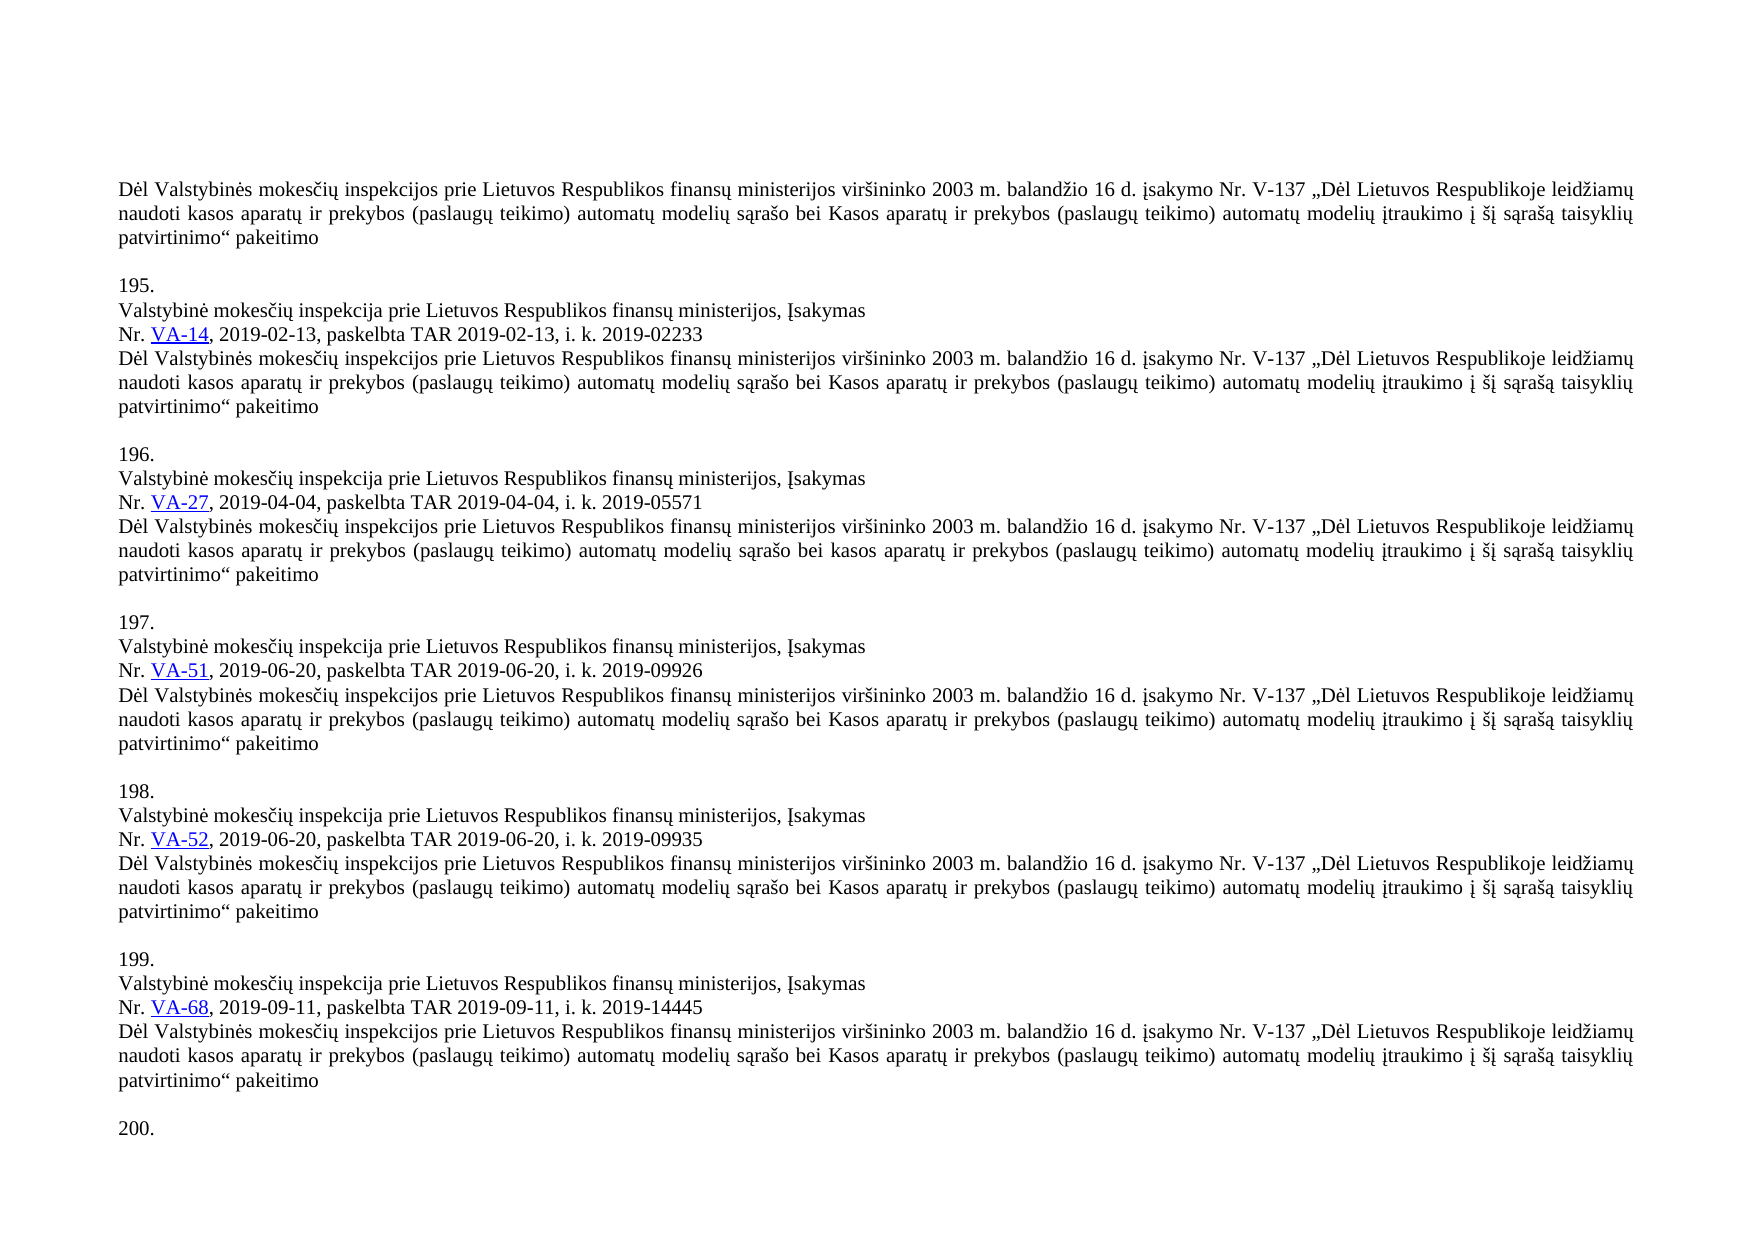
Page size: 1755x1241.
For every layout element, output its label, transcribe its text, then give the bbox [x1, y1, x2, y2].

text Nr. VA-68, 2019-09-11, paskelbta TAR 2019-09-11, i. k. 2019-14445 [118, 995, 1636, 1019]
text Nr. VA-27, 2019-04-04, paskelbta TAR 2019-04-04, i. k. 2019-05571 [118, 490, 1636, 514]
text 198. [118, 779, 1636, 803]
text 200. [118, 1116, 1636, 1140]
text Dėl Valstybinės mokesčių inspekcijos prie Lietuvos Respublikos finansų ministerijos viršininko 2003 m. balandžio 16 d. įsakymo Nr. V-137 „Dėl Lietuvos Respublikoje leidžiamų naudoti kasos aparatų ir prekybos (paslaugų teikimo) automatų modelių sąrašo bei Kasos aparatų ir prekybos (paslaugų teikimo) automatų modelių įtraukimo į šį sąrašą taisyklių patvirtinimo“ pakeitimo [118, 1019, 1636, 1092]
text Nr. VA-51, 2019-06-20, paskelbta TAR 2019-06-20, i. k. 2019-09926 [118, 658, 1636, 682]
text Nr. VA-14, 2019-02-13, paskelbta TAR 2019-02-13, i. k. 2019-02233 [118, 322, 1636, 346]
text Valstybinė mokesčių inspekcija prie Lietuvos Respublikos finansų ministerijos, Įsakymas [118, 297, 1636, 322]
text Dėl Valstybinės mokesčių inspekcijos prie Lietuvos Respublikos finansų ministerijos viršininko 2003 m. balandžio 16 d. įsakymo Nr. V-137 „Dėl Lietuvos Respublikoje leidžiamų naudoti kasos aparatų ir prekybos (paslaugų teikimo) automatų modelių sąrašo bei Kasos aparatų ir prekybos (paslaugų teikimo) automatų modelių įtraukimo į šį sąrašą taisyklių patvirtinimo“ pakeitimo [118, 346, 1636, 418]
text Valstybinė mokesčių inspekcija prie Lietuvos Respublikos finansų ministerijos, Įsakymas [118, 466, 1636, 490]
text Valstybinė mokesčių inspekcija prie Lietuvos Respublikos finansų ministerijos, Įsakymas [118, 634, 1636, 658]
text Dėl Valstybinės mokesčių inspekcijos prie Lietuvos Respublikos finansų ministerijos viršininko 2003 m. balandžio 16 d. įsakymo Nr. V-137 „Dėl Lietuvos Respublikoje leidžiamų naudoti kasos aparatų ir prekybos (paslaugų teikimo) automatų modelių sąrašo bei kasos aparatų ir prekybos (paslaugų teikimo) automatų modelių įtraukimo į šį sąrašą taisyklių patvirtinimo“ pakeitimo [118, 514, 1636, 586]
text 197. [118, 610, 1636, 634]
text Valstybinė mokesčių inspekcija prie Lietuvos Respublikos finansų ministerijos, Įsakymas [118, 971, 1636, 995]
text 196. [118, 442, 1636, 466]
text Valstybinė mokesčių inspekcija prie Lietuvos Respublikos finansų ministerijos, Įsakymas [118, 803, 1636, 827]
text Dėl Valstybinės mokesčių inspekcijos prie Lietuvos Respublikos finansų ministerijos viršininko 2003 m. balandžio 16 d. įsakymo Nr. V-137 „Dėl Lietuvos Respublikoje leidžiamų naudoti kasos aparatų ir prekybos (paslaugų teikimo) automatų modelių sąrašo bei Kasos aparatų ir prekybos (paslaugų teikimo) automatų modelių įtraukimo į šį sąrašą taisyklių patvirtinimo“ pakeitimo [118, 177, 1636, 249]
text 199. [118, 947, 1636, 971]
text Dėl Valstybinės mokesčių inspekcijos prie Lietuvos Respublikos finansų ministerijos viršininko 2003 m. balandžio 16 d. įsakymo Nr. V-137 „Dėl Lietuvos Respublikoje leidžiamų naudoti kasos aparatų ir prekybos (paslaugų teikimo) automatų modelių sąrašo bei Kasos aparatų ir prekybos (paslaugų teikimo) automatų modelių įtraukimo į šį sąrašą taisyklių patvirtinimo“ pakeitimo [118, 682, 1636, 755]
text Nr. VA-52, 2019-06-20, paskelbta TAR 2019-06-20, i. k. 2019-09935 [118, 827, 1636, 851]
text 195. [118, 273, 1636, 297]
text Dėl Valstybinės mokesčių inspekcijos prie Lietuvos Respublikos finansų ministerijos viršininko 2003 m. balandžio 16 d. įsakymo Nr. V-137 „Dėl Lietuvos Respublikoje leidžiamų naudoti kasos aparatų ir prekybos (paslaugų teikimo) automatų modelių sąrašo bei Kasos aparatų ir prekybos (paslaugų teikimo) automatų modelių įtraukimo į šį sąrašą taisyklių patvirtinimo“ pakeitimo [118, 851, 1636, 923]
